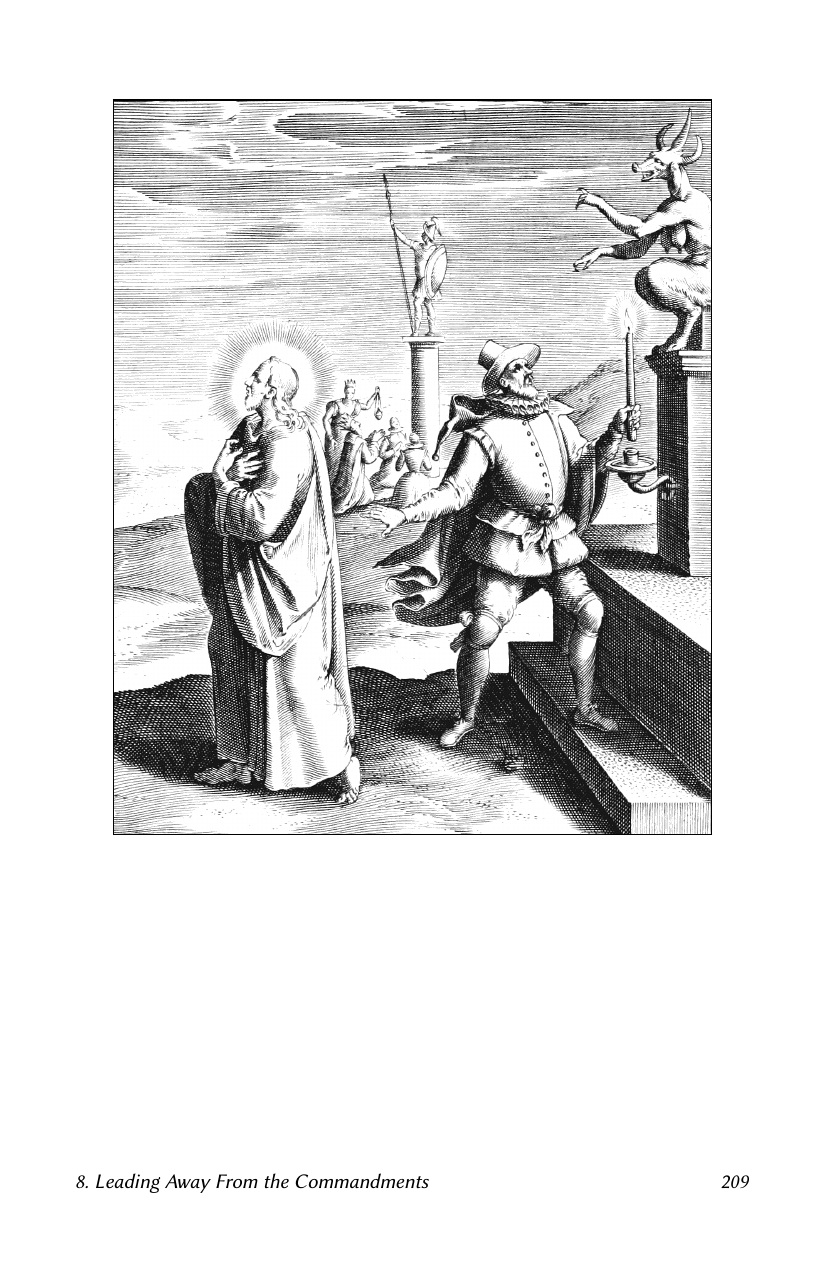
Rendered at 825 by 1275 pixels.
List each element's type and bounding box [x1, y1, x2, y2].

picture [114, 101, 711, 834]
